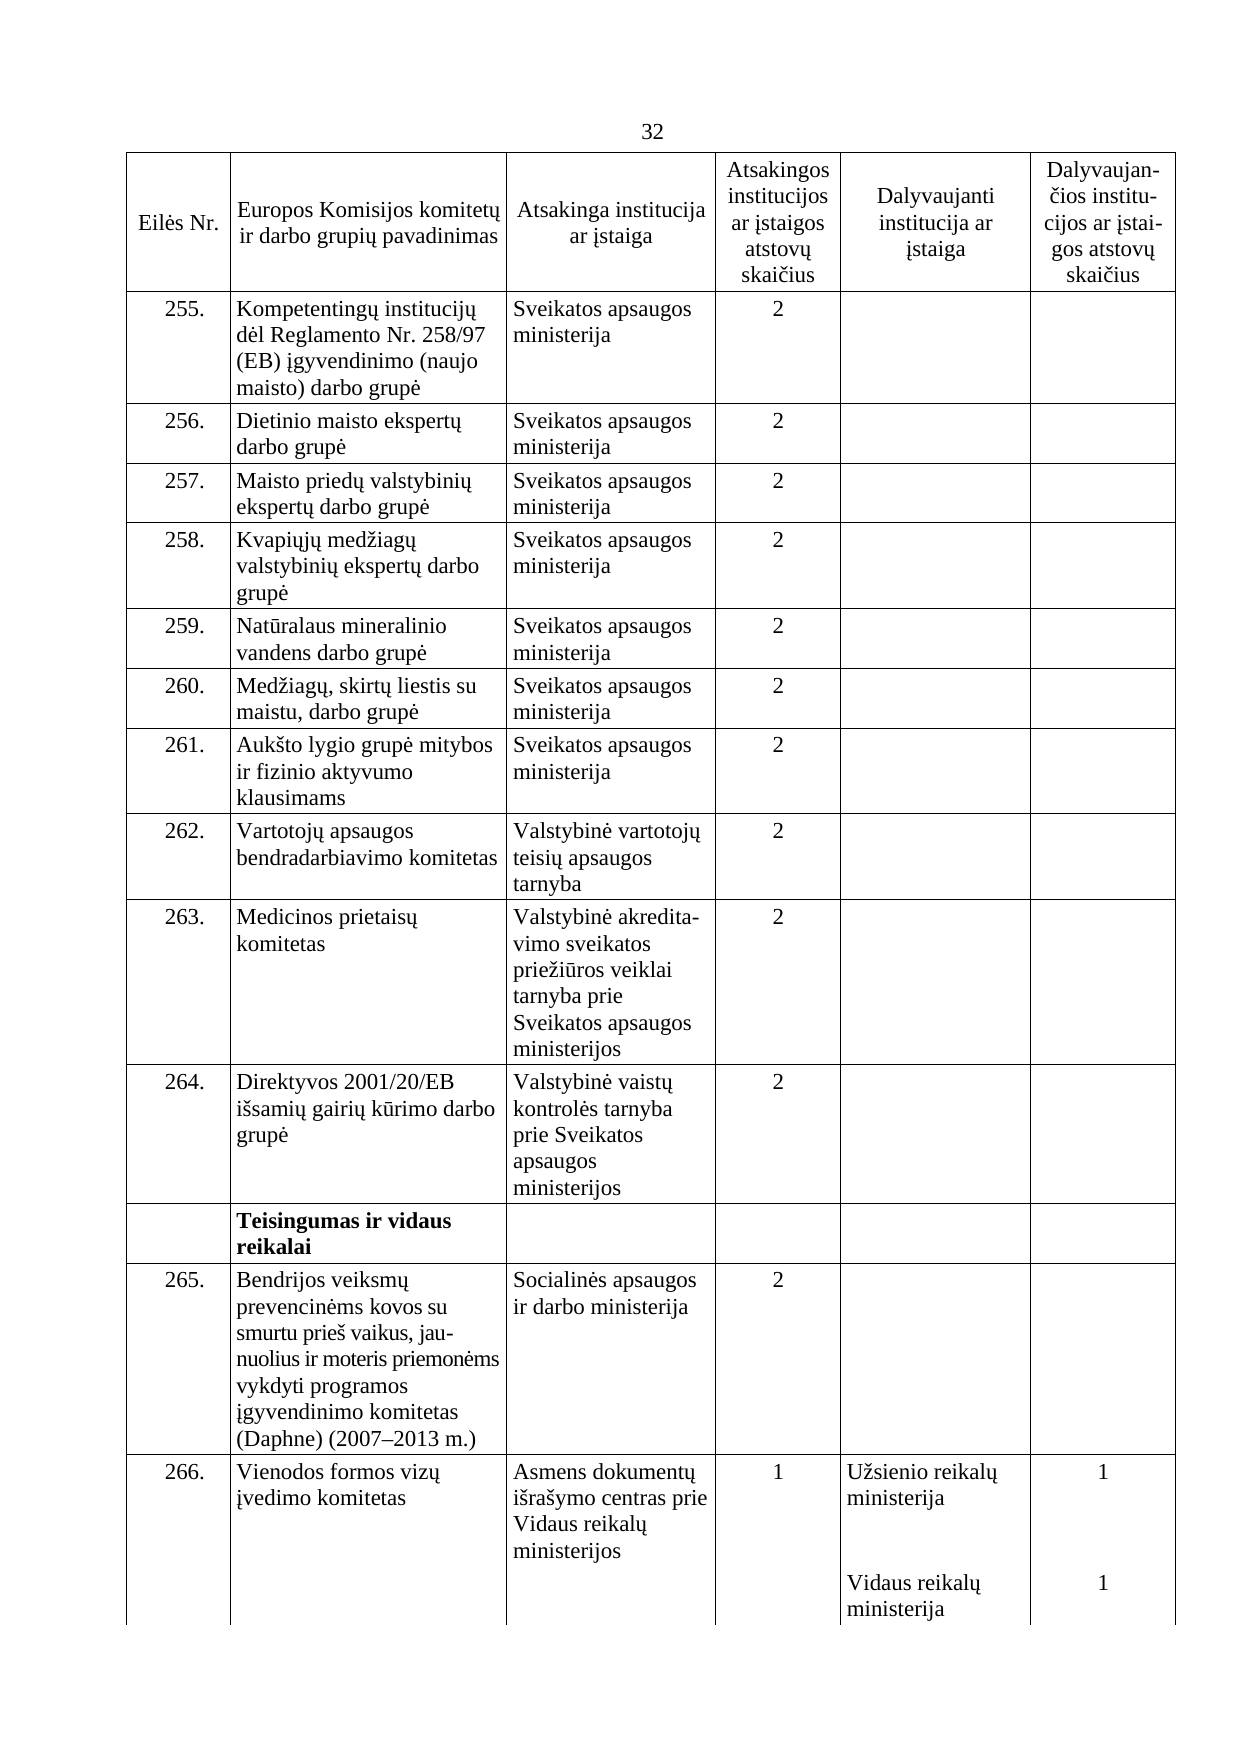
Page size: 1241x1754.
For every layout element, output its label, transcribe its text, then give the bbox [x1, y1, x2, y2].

table_cell 2 [716, 1264, 840, 1454]
table_header Eilės Nr. [127, 153, 230, 291]
table_cell [507, 1566, 715, 1625]
table_cell [841, 404, 1030, 463]
table_cell Užsienio reikalų ministerija [841, 1455, 1030, 1566]
table_cell 2 [716, 292, 840, 403]
table_cell [127, 1204, 230, 1262]
table_cell 2 [716, 1065, 840, 1203]
table_cell 256. [127, 404, 230, 463]
table_cell [1031, 464, 1175, 522]
table_cell 2 [716, 404, 840, 463]
table_header Europos Komisijos komitetų ir darbo grupių pavadinimas [231, 153, 506, 291]
table_cell [1031, 669, 1175, 727]
table_cell 264. [127, 1065, 230, 1203]
table_cell [841, 464, 1030, 522]
table_cell 255. [127, 292, 230, 403]
table_cell 257. [127, 464, 230, 522]
table_cell Valstybinė akredi­ta­vimo sveikatos priežiūros veiklai tarnyba prie Sveikatos apsaugos ministerijos [507, 900, 715, 1064]
table_cell 258. [127, 523, 230, 608]
table_cell Sveikatos apsaugos ministerija [507, 669, 715, 727]
table_cell [1031, 729, 1175, 813]
table_cell 259. [127, 609, 230, 668]
table_cell 263. [127, 900, 230, 1064]
table_cell [841, 609, 1030, 668]
table_cell [1031, 1264, 1175, 1454]
table_cell [1031, 609, 1175, 668]
table_cell 1 [1031, 1455, 1175, 1566]
table_cell 2 [716, 523, 840, 608]
table_cell 2 [716, 609, 840, 668]
table_cell 262. [127, 814, 230, 899]
table_cell 2 [716, 814, 840, 899]
table_cell 2 [716, 464, 840, 522]
table_cell [1031, 1065, 1175, 1203]
table_cell 2 [716, 669, 840, 727]
table_cell [1031, 523, 1175, 608]
table_cell Medicinos prietaisų komitetas [231, 900, 506, 1064]
table_cell [231, 1566, 506, 1625]
table_cell [841, 523, 1030, 608]
table_cell [1031, 814, 1175, 899]
table_header Atsakinga institucija ar įstaiga [507, 153, 715, 291]
table_cell Bendrijos veiksmų prevencinėms kovos su smurtu prieš vaikus, jau­nuolius ir moteris priemonėms vyk­dyti programos įgyvendinimo ko­mitetas (Daphne) (2007–2013 m.) [231, 1264, 506, 1454]
table_cell [716, 1566, 840, 1625]
table_cell Sveikatos apsaugos ministerija [507, 609, 715, 668]
table_cell Maisto priedų valstybinių ekspertų darbo grupė [231, 464, 506, 522]
table_cell [841, 900, 1030, 1064]
table_cell Vidaus reikalų ministerija [841, 1566, 1030, 1625]
table_cell Teisingumas ir vidaus reikalai [231, 1204, 506, 1262]
table_cell 2 [716, 900, 840, 1064]
table_cell Direktyvos 2001/20/EB išsamių gairių kūrimo darbo grupė [231, 1065, 506, 1203]
table_cell Socialinės apsaugos ir darbo ministerija [507, 1264, 715, 1454]
table_cell [507, 1204, 715, 1262]
table_cell Kvapiųjų medžiagų valstybinių ekspertų darbo grupė [231, 523, 506, 608]
table_cell Medžiagų, skirtų liestis su maistu, darbo grupė [231, 669, 506, 727]
table_cell 265. [127, 1264, 230, 1454]
table_cell Valstybinė vartotojų teisių apsaugos tarnyba [507, 814, 715, 899]
table_cell Valstybinė vaistų kontrolės tarnyba prie Sveikatos apsaugos ministerijos [507, 1065, 715, 1203]
table_cell 1 [1031, 1566, 1175, 1625]
table_cell Sveikatos apsaugos ministerija [507, 292, 715, 403]
table_cell Sveikatos apsaugos ministerija [507, 523, 715, 608]
table_cell [841, 1065, 1030, 1203]
table_cell Kompetentingų institucijų dėl Reglamento Nr. 258/97 (EB) įgyvendinimo (naujo maisto) darbo grupė [231, 292, 506, 403]
table_cell [716, 1204, 840, 1262]
table_cell Sveikatos apsaugos ministerija [507, 404, 715, 463]
table_cell [841, 1204, 1030, 1262]
table_header Atsakingos institucijos ar įstaigos atstovų skaičius [716, 153, 840, 291]
table_cell [841, 292, 1030, 403]
table_cell [1031, 1204, 1175, 1262]
table_cell [841, 669, 1030, 727]
table_cell [1031, 292, 1175, 403]
table_cell Asmens dokumentų išrašymo centras prie Vidaus reikalų ministerijos [507, 1455, 715, 1566]
table_cell Vartotojų apsaugos bendradarbiavimo komitetas [231, 814, 506, 899]
table_header Dalyvaujan­čios institu­cijos ar įstai­gos atstovų skaičius [1031, 153, 1175, 291]
table_cell [1031, 900, 1175, 1064]
table_cell 2 [716, 729, 840, 813]
table_cell 261. [127, 729, 230, 813]
table_cell Dietinio maisto ekspertų darbo grupė [231, 404, 506, 463]
table_cell 1 [716, 1455, 840, 1566]
table_cell Sveikatos apsaugos ministerija [507, 464, 715, 522]
table_cell [1031, 404, 1175, 463]
table_cell [841, 814, 1030, 899]
table_header Dalyvaujanti institucija ar įstaiga [841, 153, 1030, 291]
table_cell Natūralaus mineralinio vandens darbo grupė [231, 609, 506, 668]
table_cell [127, 1566, 230, 1625]
table_cell [841, 729, 1030, 813]
table_cell 260. [127, 669, 230, 727]
table_cell Sveikatos apsaugos ministerija [507, 729, 715, 813]
table_cell [841, 1264, 1030, 1454]
table_cell Aukšto lygio grupė mitybos ir fizinio aktyvumo klausimams [231, 729, 506, 813]
table_cell Vienodos formos vizų įvedimo komitetas [231, 1455, 506, 1566]
table_cell 266. [127, 1455, 230, 1566]
